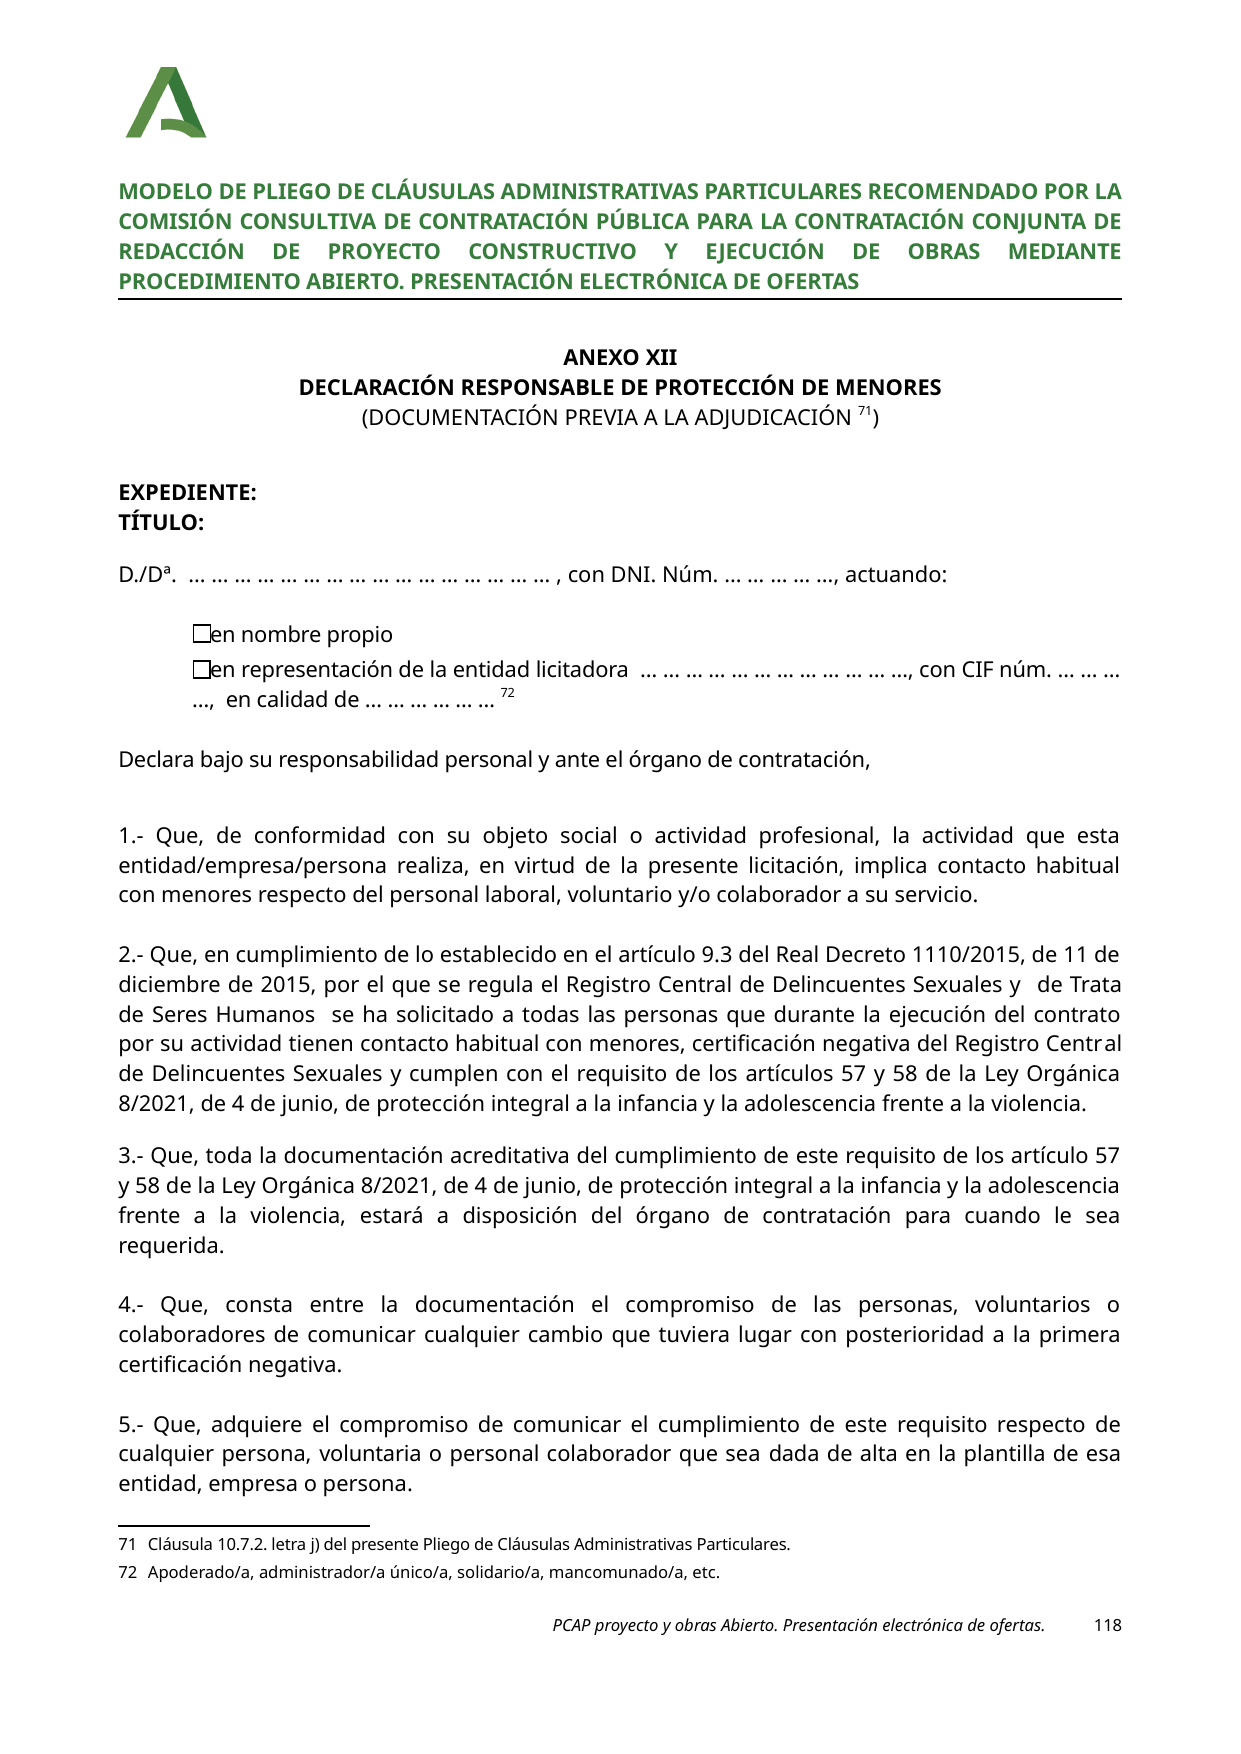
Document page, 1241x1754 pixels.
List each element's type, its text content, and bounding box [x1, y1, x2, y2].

text (DOCUMENTACIÓN PREVIA A LA ADJUDICACIÓN ) [118, 402, 1122, 431]
text 2.- Que, en cumplimiento de lo establecido en el artículo 9.3 del Real Decreto 1110/2015, de 11 de diciembre de 2015, por el que se regula el Registro Central de Delincuentes Sexuales y de Trata de Seres Humanos se ha solicitado a todas las personas que durante la ejecución del contrato por su actividad tienen contacto habitual con menores, certificación negativa del Registro Central de Delincuentes Sexuales y cumplen con el requisito de los artículos 57 y 58 de la Ley Orgánica 8/2021, de 4 de junio, de protección integral a la infancia y la adolescencia frente a la violencia. [118, 939, 1122, 1118]
text en representación de la entidad licitadora … … … … … … … … … … … …, con CIF núm. … … … …, en calidad de … … … … … … [192, 654, 1122, 714]
text MODELO DE PLIEGO DE CLÁUSULAS ADMINISTRATIVAS PARTICULARES RECOMENDADO POR LA COMISIÓN CONSULTIVA DE CONTRATACIÓN PÚBLICA PARA LA CONTRATACIÓN CONJUNTA DE REDACCIÓN DE PROYECTO CONSTRUCTIVO Y EJECUCIÓN DE OBRAS MEDIANTE PROCEDIMIENTO ABIERTO. PRESENTACIÓN ELECTRÓNICA DE OFERTAS [118, 176, 1122, 298]
text DECLARACIÓN RESPONSABLE DE PROTECCIÓN DE MENORES [118, 372, 1122, 402]
text ANEXO XII [118, 342, 1122, 372]
text TÍTULO: [118, 507, 1122, 536]
text Cláusula 10.7.2. letra j) del presente Pliego de Cláusulas Administrativas Particulares. [118, 1532, 1122, 1555]
text Declara bajo su responsabilidad personal y ante el órgano de contratación, [118, 744, 1122, 774]
text D./Dª. … … … … … … … … … … … … … … … … , con DNI. Núm. … … … … …, actuando: [118, 559, 1122, 589]
picture [121, 62, 210, 142]
text EXPEDIENTE: [118, 477, 1122, 507]
text 1.- Que, de conformidad con su objeto social o actividad profesional, la actividad que esta entidad/empresa/persona realiza, en virtud de la presente licitación, implica contacto habitual con menores respecto del personal laboral, voluntario y/o colaborador a su servicio. [118, 820, 1122, 909]
text 5.- Que, adquiere el compromiso de comunicar el cumplimiento de este requisito respecto de cualquier persona, voluntaria o personal colaborador que sea dada de alta en la plantilla de esa entidad, empresa o persona. [118, 1408, 1122, 1498]
text 3.- Que, toda la documentación acreditativa del cumplimiento de este requisito de los artículo 57 y 58 de la Ley Orgánica 8/2021, de 4 de junio, de protección integral a la infancia y la adolescencia frente a la violencia, estará a disposición del órgano de contratación para cuando le sea requerida. [118, 1140, 1122, 1259]
text 4.- Que, consta entre la documentación el compromiso de las personas, voluntarios o colaboradores de comunicar cualquier cambio que tuviera lugar con posterioridad a la primera certificación negativa. [118, 1289, 1122, 1379]
text en nombre propio [192, 619, 1122, 648]
text Apoderado/a, administrador/a único/a, solidario/a, mancomunado/a, etc. [118, 1561, 1122, 1584]
